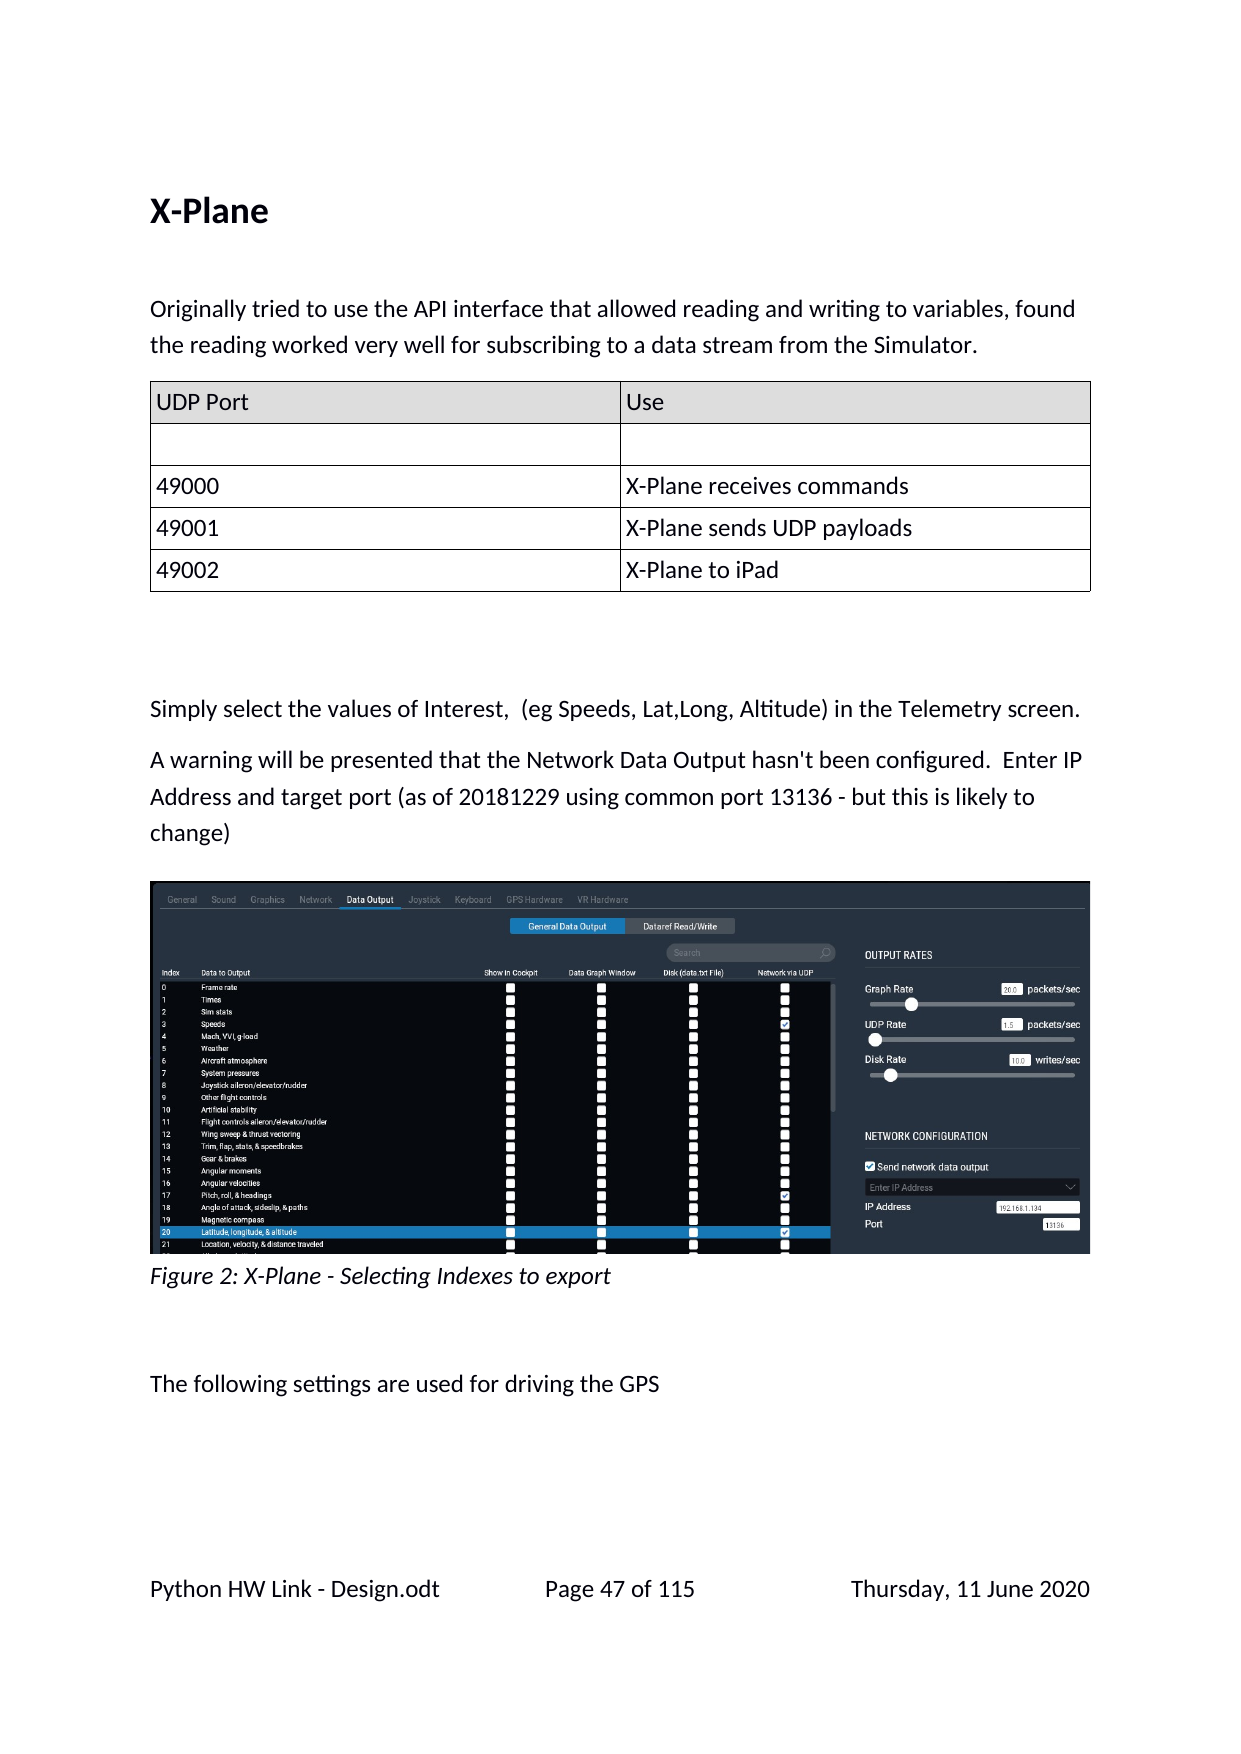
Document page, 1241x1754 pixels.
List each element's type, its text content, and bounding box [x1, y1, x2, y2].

table_header Use [621, 382, 1090, 423]
text A warning will be presented that the Network Data Output hasn't been configured. Enter IP Address and target port (as of 20181229 using common port 13136 - but this is likely to change) [150, 744, 1090, 848]
table_header UDP Port [151, 382, 620, 423]
table_cell 49001 [151, 508, 620, 549]
table_cell X-Plane sends UDP payloads [621, 508, 1090, 549]
table_cell 49002 [151, 550, 620, 591]
table_cell [621, 424, 1090, 465]
text Originally tried to use the API interface that allowed reading and writing to variables, found the reading worked very well for subscribing to a data stream from the Simulator. [150, 293, 1090, 360]
table_cell 49000 [151, 466, 620, 507]
table_cell X-Plane receives commands [621, 466, 1090, 507]
table_cell [151, 424, 620, 465]
text Simply select the values of Interest, (eg Speeds, Lat,Long, Altitude) in the Telemetry screen. [150, 693, 1090, 724]
text The following settings are used for driving the GPS [150, 1369, 1090, 1399]
table_cell X-Plane to iPad [621, 550, 1090, 591]
picture [150, 881, 1091, 1254]
subtitle X-Plane [150, 187, 1090, 233]
text Figure 2: X-Plane - Selecting Indexes to export [150, 1254, 1090, 1291]
